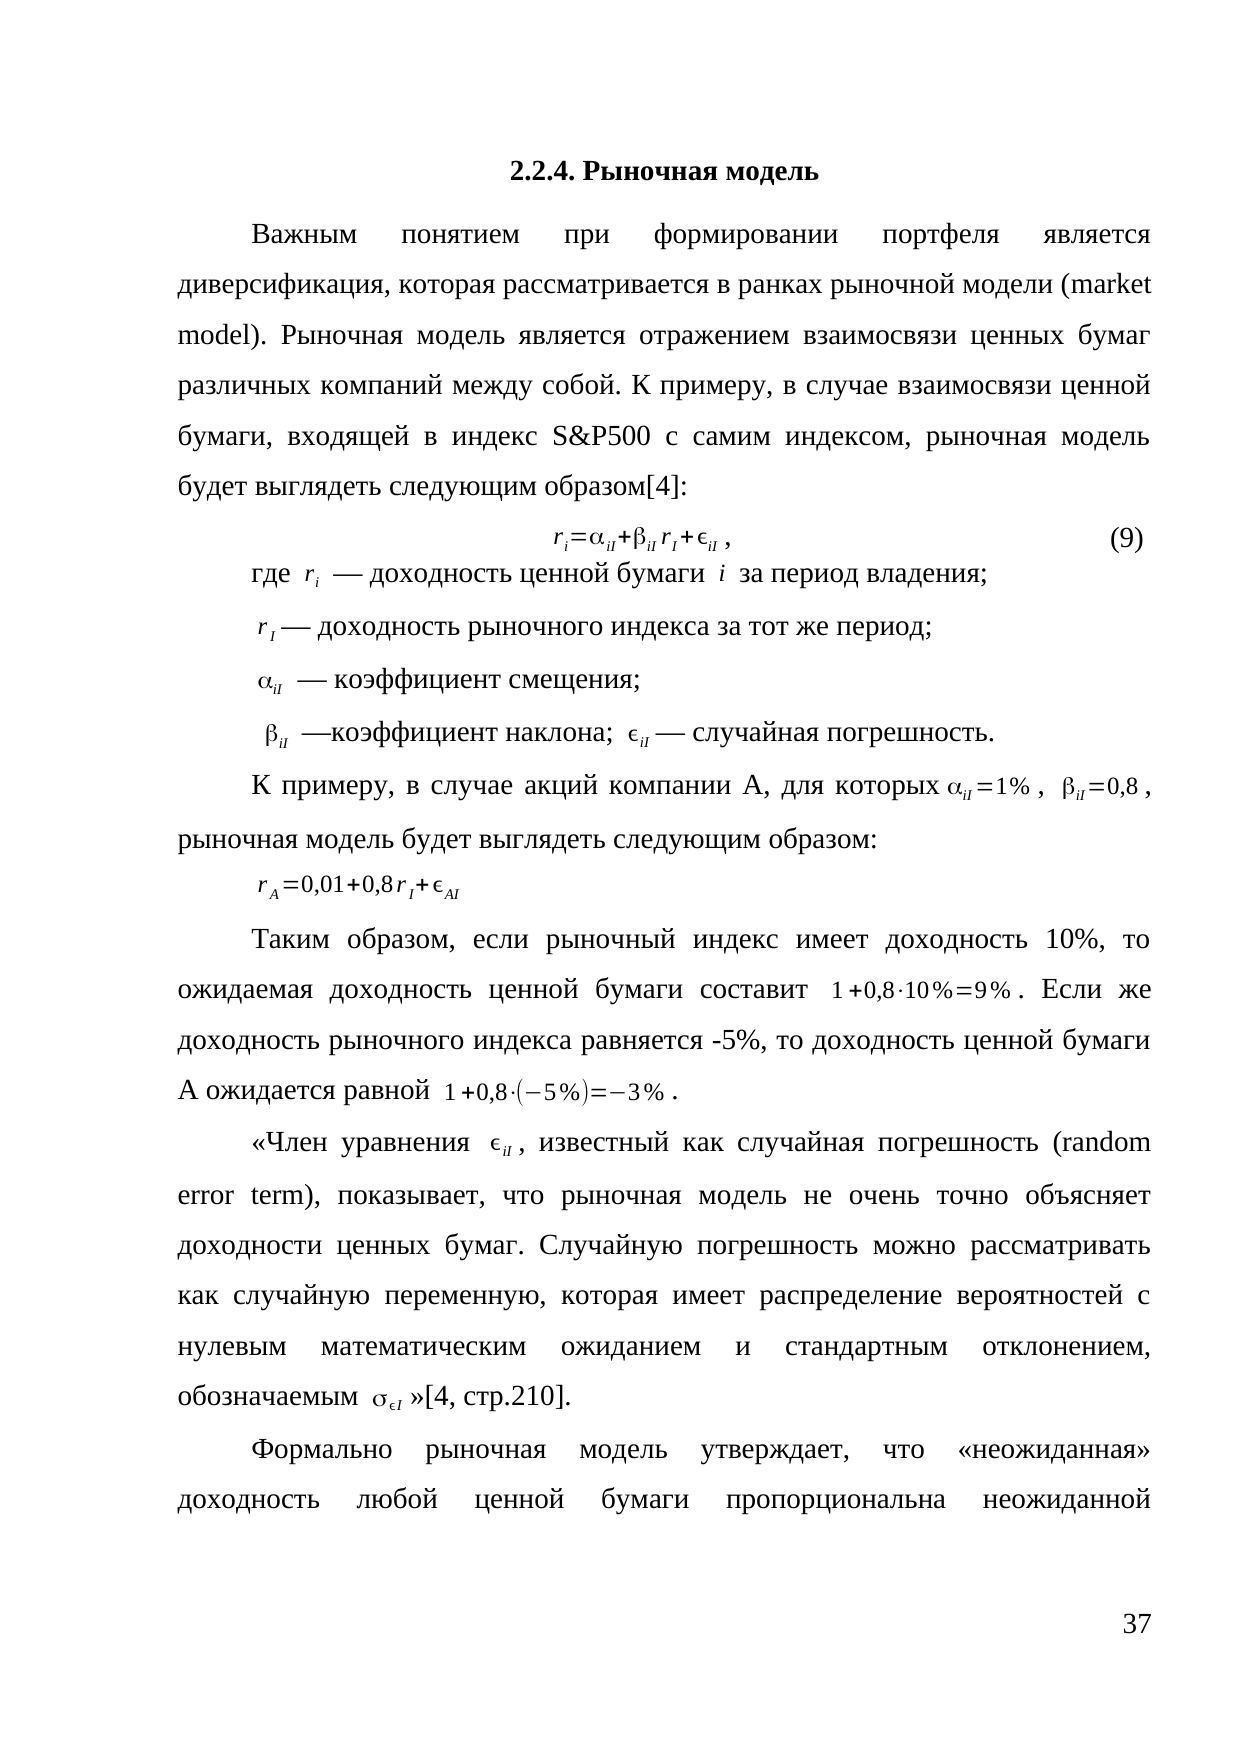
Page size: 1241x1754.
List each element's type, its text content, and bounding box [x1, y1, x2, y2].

text Важным понятием при формировании портфеля является диверсификация, которая рассматривается в ранках рыночной модели (market model). Рыночная модель является отражением взаимосвязи ценных бумаг различных компаний между собой. К примеру, в случае взаимосвязи ценной бумаги, входящей в индекс S&P500 с самим индексом, рыночная модель будет выглядеть следующим образом[4]: [177, 216, 1152, 501]
text —коэффициент наклона; — случайная погрешность. [177, 714, 1152, 751]
text Таким образом, если рыночный индекс имеет доходность 10%, то ожидаемая доходность ценной бумаги составит . Если же доходность рыночного индекса равняется -5%, то доходность ценной бумаги А ожидается равной . [177, 921, 1152, 1107]
subtitle 2.2.4. Рыночная модель [177, 153, 1152, 187]
text где — доходность ценной бумаги за период владения; [177, 555, 1152, 591]
text Формально рыночная модель утверждает, что «неожиданная» доходность любой ценной бумаги пропорциональна неожиданной [177, 1431, 1152, 1515]
table_header (9) [1027, 518, 1152, 555]
text К примеру, в случае акций компании A, для которых, , рыночная модель будет выглядеть следующим образом: [177, 767, 1152, 854]
text — коэффициент смещения; [177, 661, 1152, 698]
text «Член уравнения , известный как случайная погрешность (random error term), показывает, что рыночная модель не очень точно объясняет доходности ценных бумаг. Случайную погрешность можно рассматривать как случайную переменную, которая имеет распределение вероятностей с нулевым математическим ожиданием и стандартным отклонением, обозначаемым »[4, стр.210]. [177, 1124, 1152, 1414]
table_header , [177, 518, 1027, 556]
text — доходность рыночного индекса за тот же период; [177, 608, 1152, 644]
